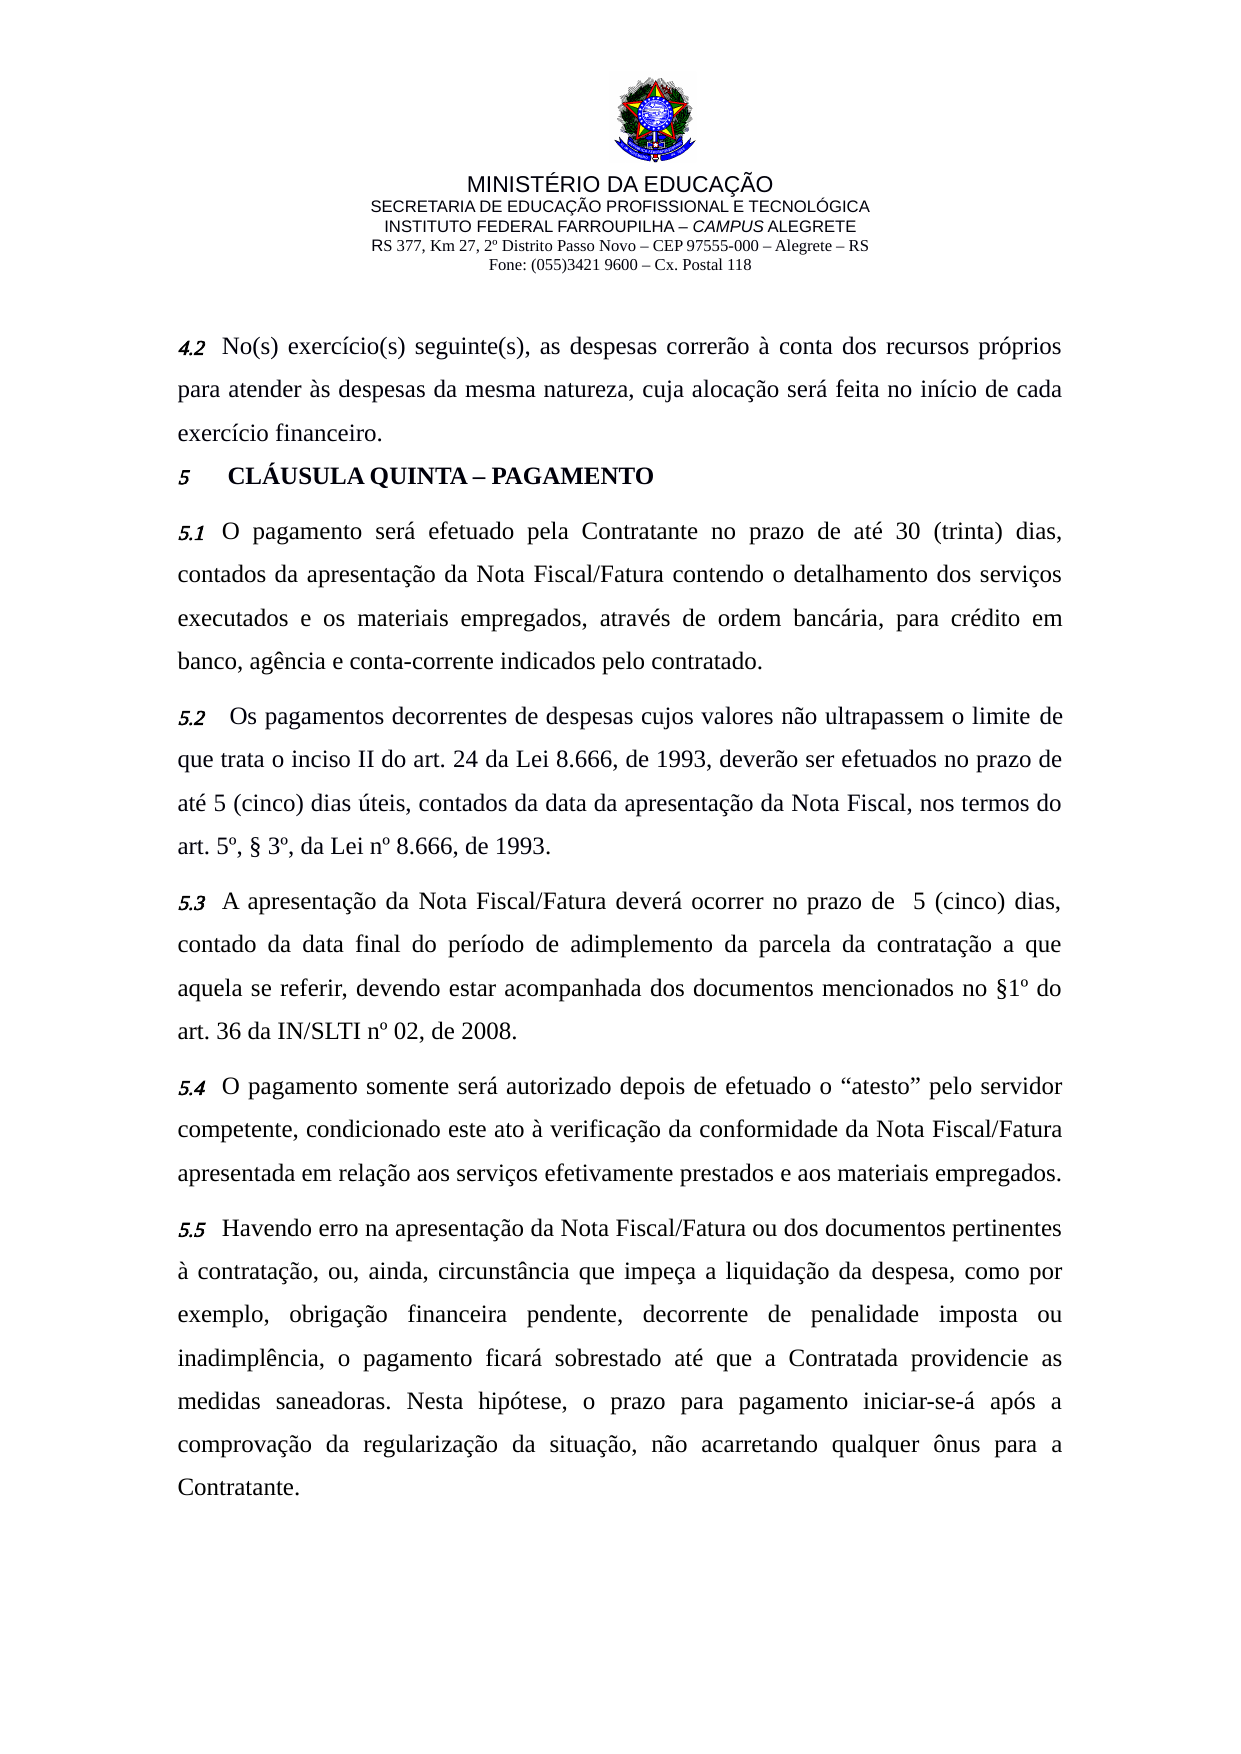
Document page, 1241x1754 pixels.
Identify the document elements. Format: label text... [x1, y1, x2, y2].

list A apresentação da Nota Fiscal/Fatura deverá ocorrer no prazo de 5 (cinco) dias, contado da data final do período de adimplemento da parcela da contratação a que aquela se referir, devendo estar acompanhada dos documentos mencionados no §1º do art. 36 da IN/SLTI nº 02, de 2008. [177, 886, 1063, 1044]
list O pagamento será efetuado pela Contratante no prazo de até 30 (trinta) dias, contados da apresentação da Nota Fiscal/Fatura contendo o detalhamento dos serviços executados e os materiais empregados, através de ordem bancária, para crédito em banco, agência e conta-corrente indicados pelo contratado. [177, 516, 1063, 674]
list Havendo erro na apresentação da Nota Fiscal/Fatura ou dos documentos pertinentes à contratação, ou, ainda, circunstância que impeça a liquidação da despesa, como por exemplo, obrigação financeira pendente, decorrente de penalidade imposta ou inadimplência, o pagamento ficará sobrestado até que a Contratada providencie as medidas saneadoras. Nesta hipótese, o prazo para pagamento iniciar-se-á após a comprovação da regularização da situação, não acarretando qualquer ônus para a Contratante. [177, 1213, 1063, 1501]
list Os pagamentos decorrentes de despesas cujos valores não ultrapassem o limite de que trata o inciso II do art. 24 da Lei 8.666, de 1993, deverão ser efetuados no prazo de até 5 (cinco) dias úteis, contados da data da apresentação da Nota Fiscal, nos termos do art. 5º, § 3º, da Lei nº 8.666, de 1993. [177, 701, 1063, 859]
list CLÁUSULA QUINTA – PAGAMENTO [177, 461, 1063, 489]
picture [608, 71, 697, 163]
list No(s) exercício(s) seguinte(s), as despesas correrão à conta dos recursos próprios para atender às despesas da mesma natureza, cuja alocação será feita no início de cada exercício financeiro. [177, 331, 1063, 446]
list O pagamento somente será autorizado depois de efetuado o “atesto” pelo servidor competente, condicionado este ato à verificação da conformidade da Nota Fiscal/Fatura apresentada em relação aos serviços efetivamente prestados e aos materiais empregados. [177, 1071, 1063, 1186]
